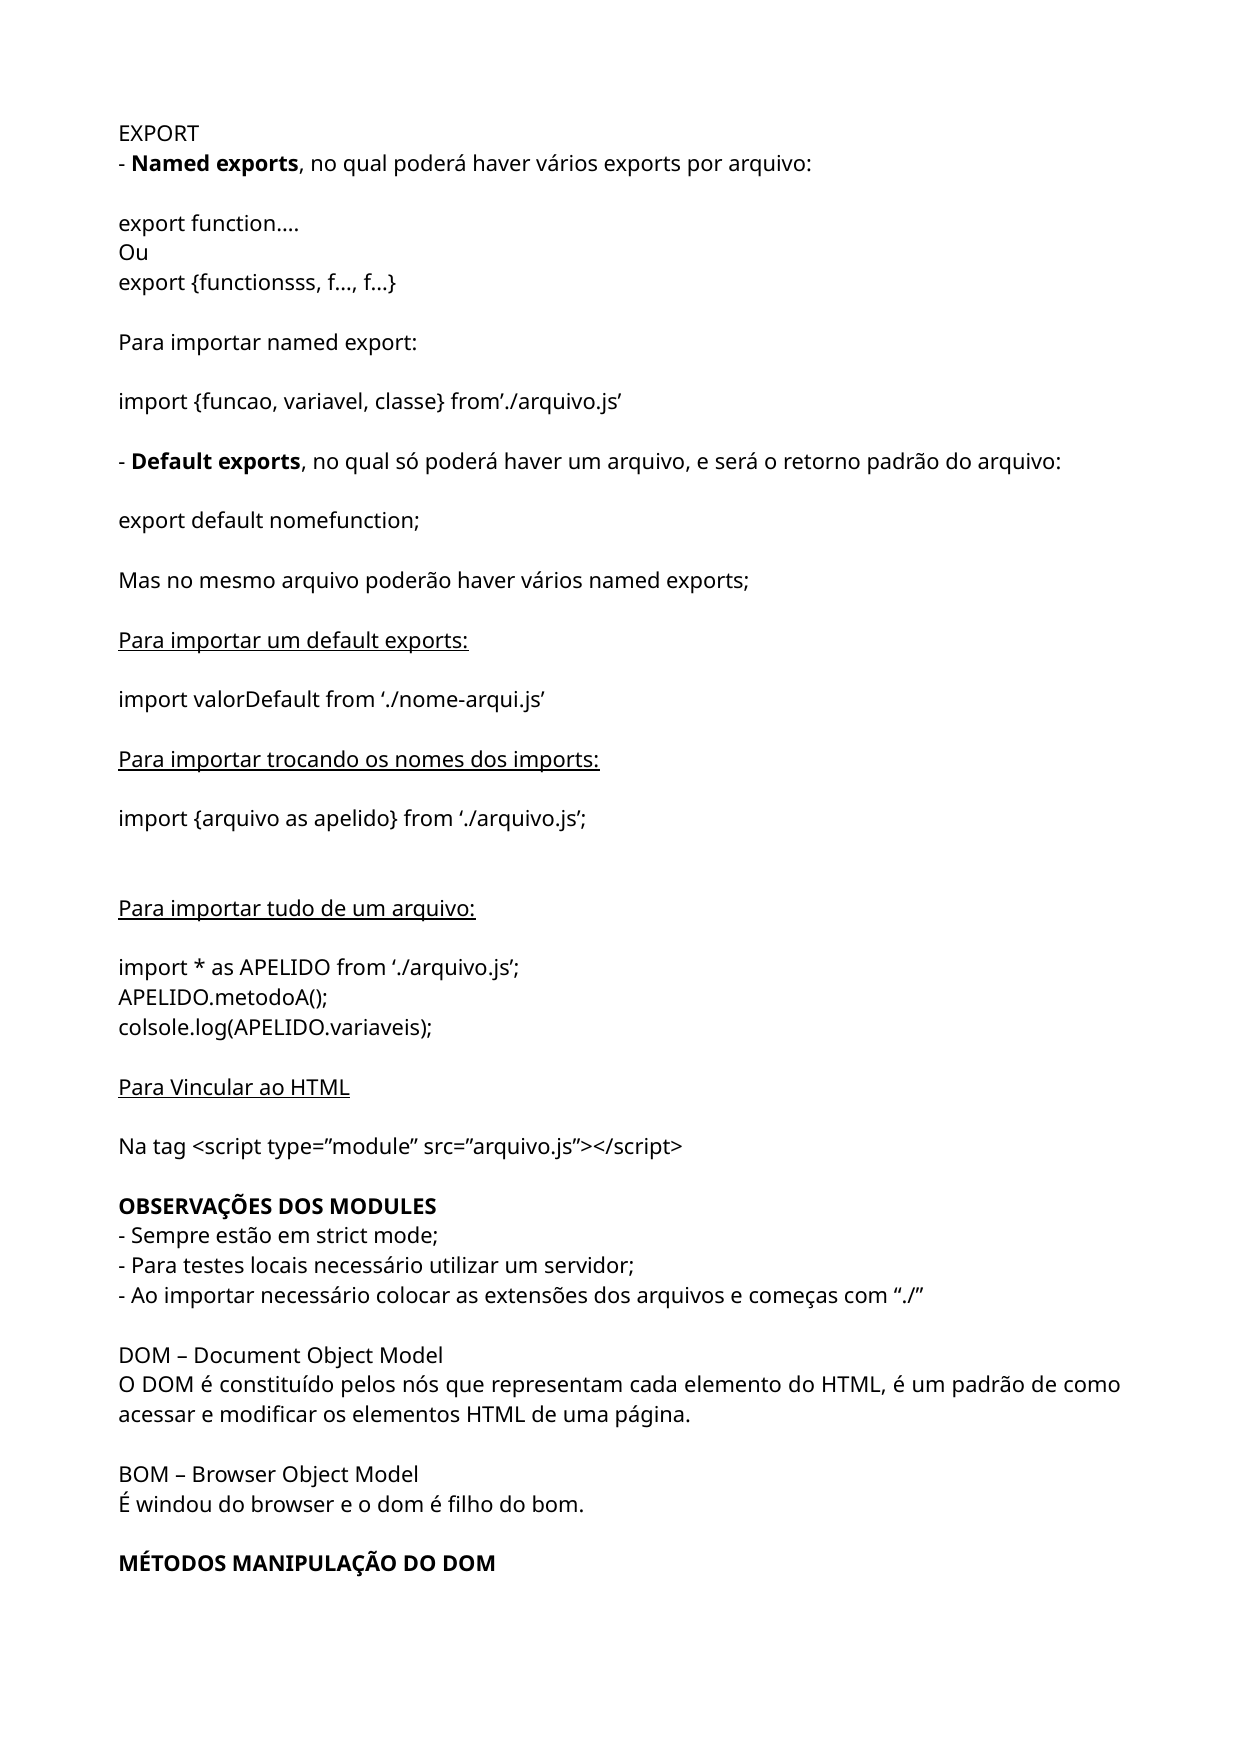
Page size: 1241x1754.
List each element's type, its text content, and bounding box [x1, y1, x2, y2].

text Para Vincular ao HTML [118, 1071, 1122, 1101]
text colsole.log(APELIDO.variaveis); [118, 1012, 1122, 1042]
text - Default exports, no qual só poderá haver um arquivo, e será o retorno padrão do arquivo: [118, 446, 1122, 476]
text - Sempre estão em strict mode; [118, 1220, 1122, 1250]
text MÉTODOS MANIPULAÇÃO DO DOM [118, 1548, 1122, 1578]
text - Named exports, no qual poderá haver vários exports por arquivo: [118, 148, 1122, 178]
text import {arquivo as apelido} from ‘./arquivo.js’; [118, 803, 1122, 833]
text Mas no mesmo arquivo poderão haver vários named exports; [118, 565, 1122, 595]
text export function…. [118, 207, 1122, 237]
text Para importar named export: [118, 327, 1122, 356]
text BOM – Browser Object Model [118, 1459, 1122, 1488]
text Para importar trocando os nomes dos imports: [118, 744, 1122, 773]
text import {funcao, variavel, classe} from’./arquivo.js’ [118, 386, 1122, 416]
text Na tag <script type=”module” src=”arquivo.js”></script> [118, 1131, 1122, 1161]
text - Para testes locais necessário utilizar um servidor; [118, 1250, 1122, 1280]
text O DOM é constituído pelos nós que representam cada elemento do HTML, é um padrão de como acessar e modificar os elementos HTML de uma página. [118, 1369, 1122, 1429]
text Para importar tudo de um arquivo: [118, 893, 1122, 922]
text OBSERVAÇÕES DOS MODULES [118, 1191, 1122, 1220]
text export {functionsss, f…, f…} [118, 267, 1122, 297]
text import valorDefault from ‘./nome-arqui.js’ [118, 684, 1122, 714]
text DOM – Document Object Model [118, 1339, 1122, 1369]
text Para importar um default exports: [118, 624, 1122, 654]
text APELIDO.metodoA(); [118, 982, 1122, 1012]
text É windou do browser e o dom é filho do bom. [118, 1488, 1122, 1518]
text import * as APELIDO from ‘./arquivo.js’; [118, 952, 1122, 982]
text - Ao importar necessário colocar as extensões dos arquivos e começas com “./” [118, 1280, 1122, 1310]
text export default nomefunction; [118, 505, 1122, 535]
text Ou [118, 237, 1122, 267]
text EXPORT [118, 118, 1122, 148]
